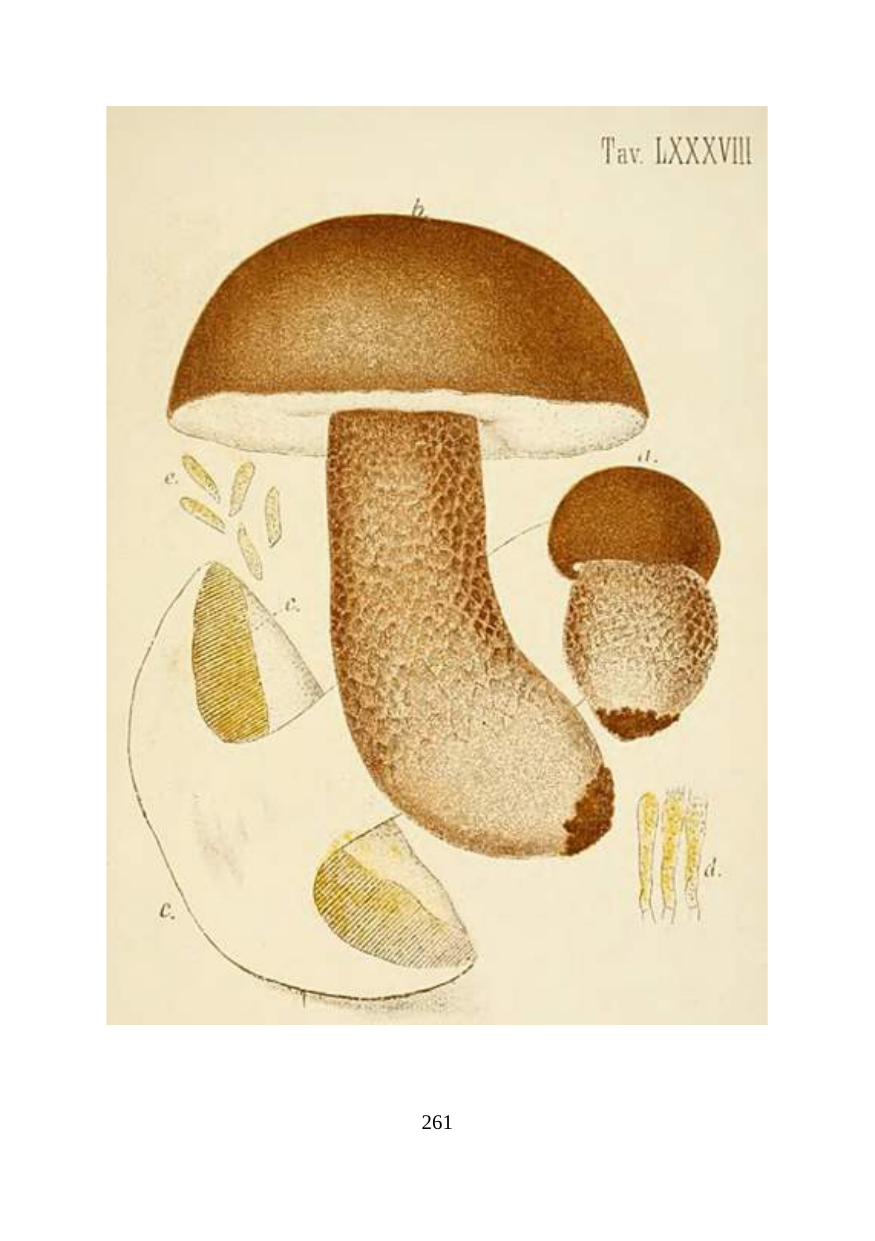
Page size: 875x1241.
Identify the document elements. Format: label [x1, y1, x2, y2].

picture [106, 106, 768, 1025]
